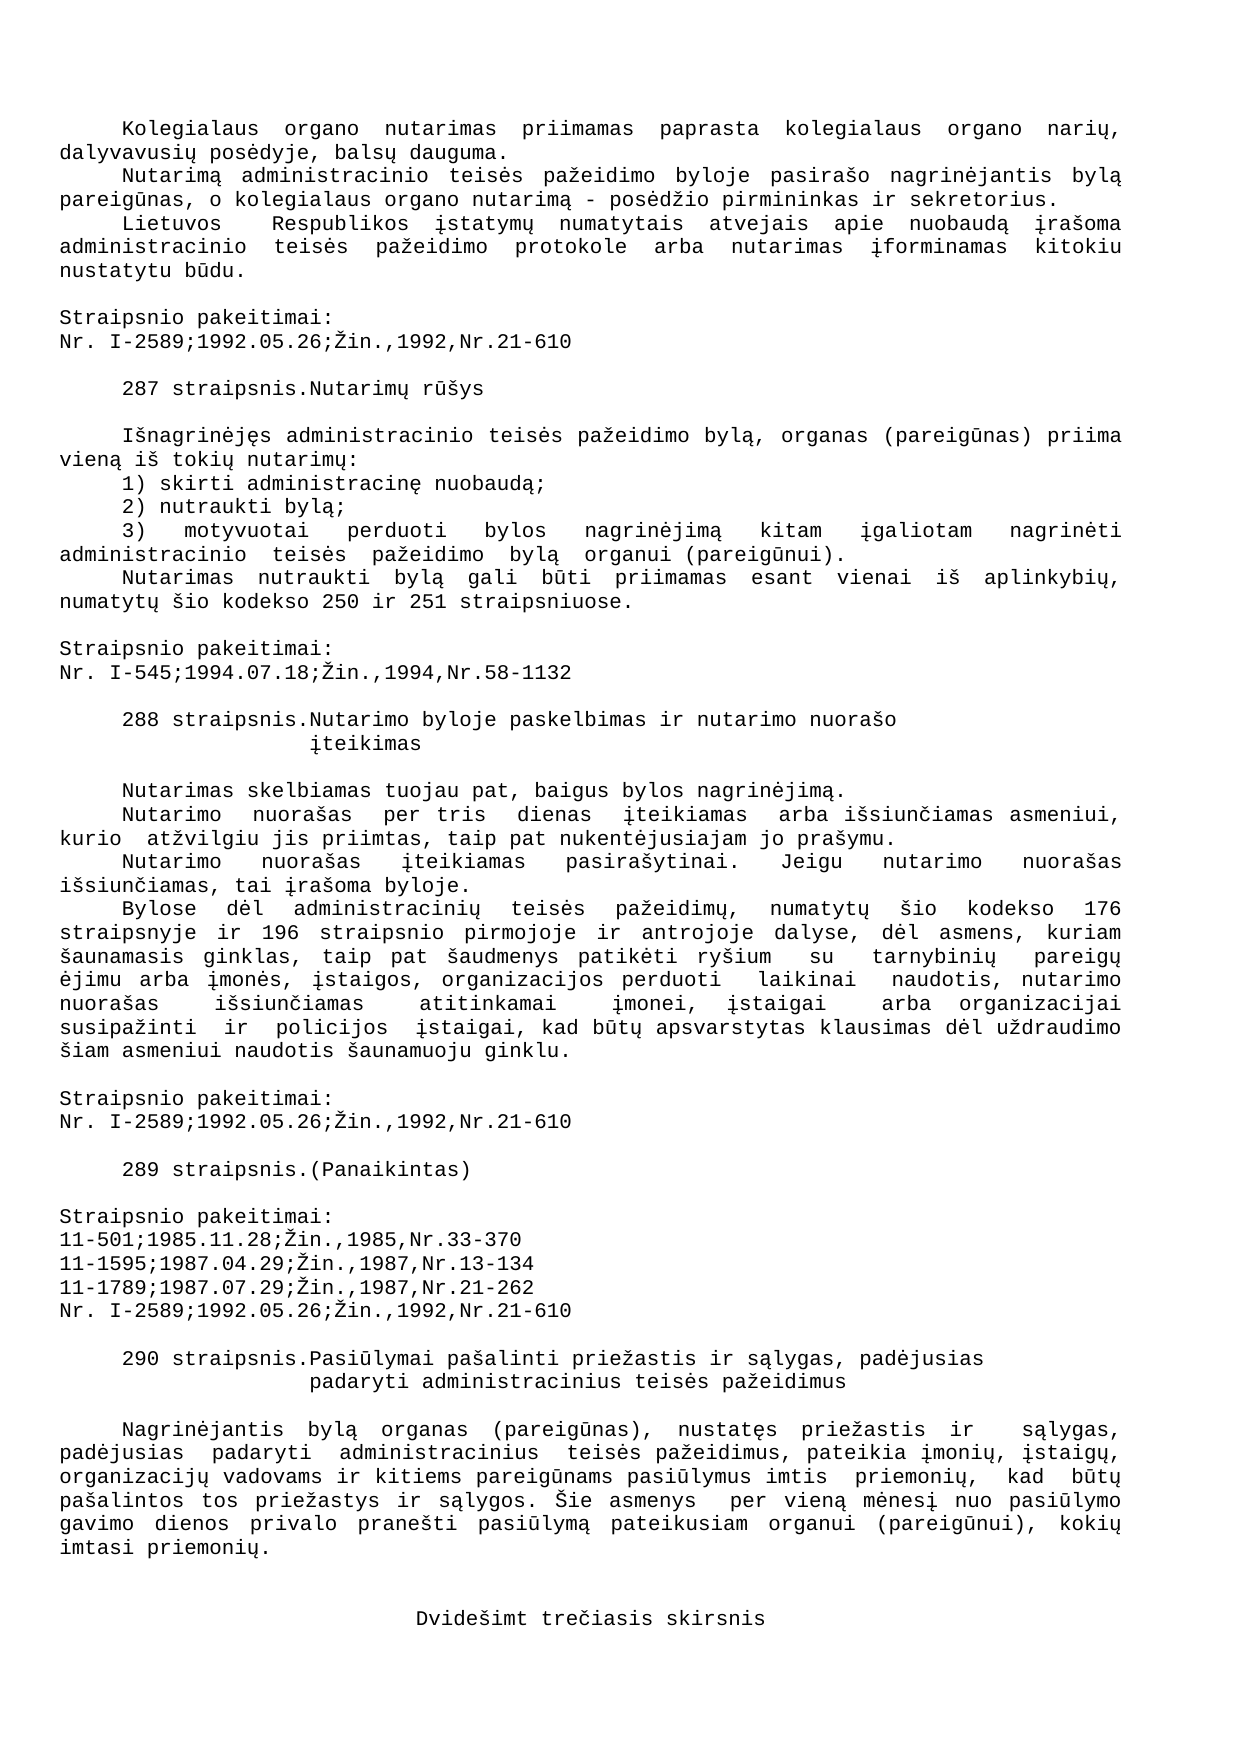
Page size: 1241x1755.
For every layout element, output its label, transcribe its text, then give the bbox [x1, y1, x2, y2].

text Nutarimas skelbiamas tuojau pat, baigus bylos nagrinėjimą. [59, 780, 1122, 804]
text Nutarimą administracinio teisės pažeidimo byloje pasirašo nagrinėjantis bylą pareigūnas, o kolegialaus organo nutarimą - posėdžio pirmininkas ir sekretorius. [59, 165, 1122, 213]
text Nr. I-2589;1992.05.26;Žin.,1992,Nr.21-610 [59, 1300, 1122, 1324]
text Išnagrinėjęs administracinio teisės pažeidimo bylą, organas (pareigūnas) priima vieną iš tokių nutarimų: [59, 426, 1122, 473]
text Dvidešimt trečiasis skirsnis [59, 1608, 1122, 1631]
text Straipsnio pakeitimai: [59, 307, 1122, 331]
text 11-1595;1987.04.29;Žin.,1987,Nr.13-134 [59, 1253, 1122, 1277]
text Lietuvos Respublikos įstatymų numatytais atvejais apie nuobaudą įrašoma administracinio teisės pažeidimo protokole arba nutarimas įforminamas kitokiu nustatytu būdu. [59, 213, 1122, 284]
text 3) motyvuotai perduoti bylos nagrinėjimą kitam įgaliotam nagrinėti administracinio teisės pažeidimo bylą organui (pareigūnui). [59, 520, 1122, 567]
text Nutarimas nutraukti bylą gali būti priimamas esant vienai iš aplinkybių, numatytų šio kodekso 250 ir 251 straipsniuose. [59, 567, 1122, 615]
text 288 straipsnis.Nutarimo byloje paskelbimas ir nutarimo nuorašo [59, 709, 1122, 733]
text Nutarimo nuorašas įteikiamas pasirašytinai. Jeigu nutarimo nuorašas išsiunčiamas, tai įrašoma byloje. [59, 851, 1122, 898]
text 290 straipsnis.Pasiūlymai pašalinti priežastis ir sąlygas, padėjusias [59, 1348, 1122, 1371]
text Nutarimo nuorašas per tris dienas įteikiamas arba išsiunčiamas asmeniui, kurio atžvilgiu jis priimtas, taip pat nukentėjusiajam jo prašymu. [59, 804, 1122, 851]
text 2) nutraukti bylą; [59, 496, 1122, 520]
text Nagrinėjantis bylą organas (pareigūnas), nustatęs priežastis ir sąlygas, padėjusias padaryti administracinius teisės pažeidimus, pateikia įmonių, įstaigų, organizacijų vadovams ir kitiems pareigūnams pasiūlymus imtis priemonių, kad būtų pašalintos tos priežastys ir sąlygos. Šie asmenys per vieną mėnesį nuo pasiūlymo gavimo dienos privalo pranešti pasiūlymą pateikusiam organui (pareigūnui), kokių imtasi priemonių. [59, 1419, 1122, 1561]
text Straipsnio pakeitimai: [59, 1088, 1122, 1111]
text 11-1789;1987.07.29;Žin.,1987,Nr.21-262 [59, 1277, 1122, 1300]
text Nr. I-2589;1992.05.26;Žin.,1992,Nr.21-610 [59, 1111, 1122, 1135]
text Straipsnio pakeitimai: [59, 638, 1122, 662]
text Nr. I-2589;1992.05.26;Žin.,1992,Nr.21-610 [59, 331, 1122, 354]
text Kolegialaus organo nutarimas priimamas paprasta kolegialaus organo narių, dalyvavusių posėdyje, balsų dauguma. [59, 118, 1122, 165]
text 1) skirti administracinę nuobaudą; [59, 473, 1122, 496]
text įteikimas [59, 733, 1122, 757]
text padaryti administracinius teisės pažeidimus [59, 1371, 1122, 1395]
text Straipsnio pakeitimai: [59, 1206, 1122, 1229]
text 11-501;1985.11.28;Žin.,1985,Nr.33-370 [59, 1229, 1122, 1253]
text 287 straipsnis.Nutarimų rūšys [59, 378, 1122, 402]
text 289 straipsnis.(Panaikintas) [59, 1158, 1122, 1182]
text Nr. I-545;1994.07.18;Žin.,1994,Nr.58-1132 [59, 662, 1122, 686]
text Bylose dėl administracinių teisės pažeidimų, numatytų šio kodekso 176 straipsnyje ir 196 straipsnio pirmojoje ir antrojoje dalyse, dėl asmens, kuriam šaunamasis ginklas, taip pat šaudmenys patikėti ryšium su tarnybinių pareigų ėjimu arba įmonės, įstaigos, organizacijos perduoti laikinai naudotis, nutarimo nuorašas išsiunčiamas atitinkamai įmonei, įstaigai arba organizacijai susipažinti ir policijos įstaigai, kad būtų apsvarstytas klausimas dėl uždraudimo šiam asmeniui naudotis šaunamuoju ginklu. [59, 898, 1122, 1064]
